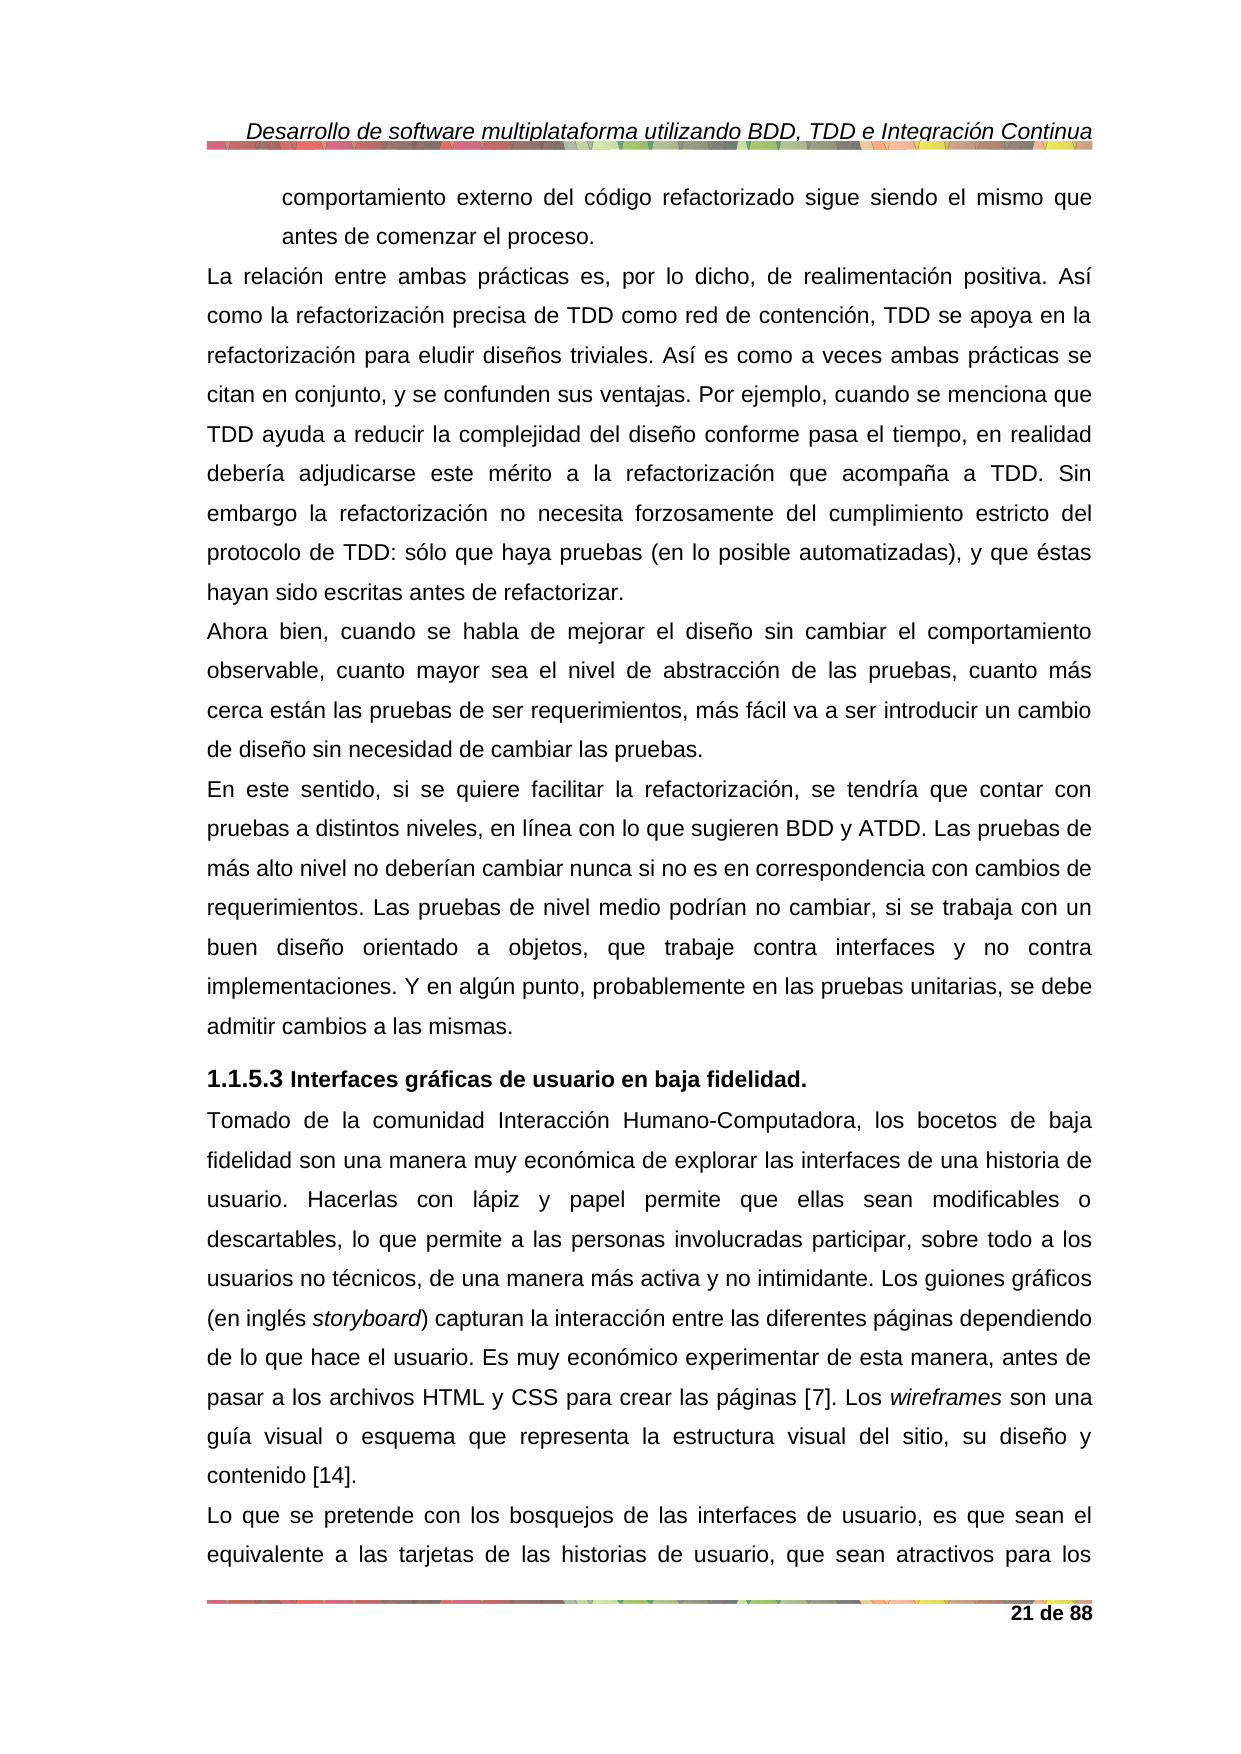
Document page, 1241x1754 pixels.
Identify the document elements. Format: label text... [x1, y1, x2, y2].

text En este sentido, si se quiere facilitar la refactorización, se tendría que contar con pruebas a distintos niveles, en línea con lo que sugieren BDD y ATDD. Las pruebas de más alto nivel no deberían cambiar nunca si no es en correspondencia con cambios de requerimientos. Las pruebas de nivel medio podrían no cambiar, si se trabaja con un buen diseño orientado a objetos, que trabaje contra interfaces y no contra implementaciones. Y en algún punto, probablemente en las pruebas unitarias, se debe admitir cambios a las mismas. [207, 776, 1093, 1039]
list comportamiento externo del código refactorizado sigue siendo el mismo que antes de comenzar el proceso. [244, 184, 1093, 249]
text Tomado de la comunidad Interacción Humano-Computadora, los bocetos de baja fidelidad son una manera muy económica de explorar las interfaces de una historia de usuario. Hacerlas con lápiz y papel permite que ellas sean modificables o descartables, lo que permite a las personas involucradas participar, sobre todo a los usuarios no técnicos, de una manera más activa y no intimidante. Los guiones gráficos (en inglés storyboard) capturan la interacción entre las diferentes páginas dependiendo de lo que hace el usuario. Es muy económico experimentar de esta manera, antes de pasar a los archivos HTML y CSS para crear las páginas [7]. Los wireframes son una guía visual o esquema que representa la estructura visual del sitio, su diseño y contenido [14]. [207, 1107, 1093, 1489]
text Ahora bien, cuando se habla de mejorar el diseño sin cambiar el comportamiento observable, cuanto mayor sea el nivel de abstracción de las pruebas, cuanto más cerca están las pruebas de ser requerimientos, más fácil va a ser introducir un cambio de diseño sin necesidad de cambiar las pruebas. [207, 618, 1093, 763]
text La relación entre ambas prácticas es, por lo dicho, de realimentación positiva. Así como la refactorización precisa de TDD como red de contención, TDD se apoya en la refactorización para eludir diseños triviales. Así es como a veces ambas prácticas se citan en conjunto, y se confunden sus ventajas. Por ejemplo, cuando se menciona que TDD ayuda a reducir la complejidad del diseño conforme pasa el tiempo, en realidad debería adjudicarse este mérito a la refactorización que acompaña a TDD. Sin embargo la refactorización no necesita forzosamente del cumplimiento estricto del protocolo de TDD: sólo que haya pruebas (en lo posible automatizadas), y que éstas hayan sido escritas antes de refactorizar. [207, 263, 1093, 605]
list 1.1.5.3 Interfaces gráficas de usuario en baja fidelidad. [207, 1064, 1093, 1093]
text Lo que se pretende con los bosquejos de las interfaces de usuario, es que sean el equivalente a las tarjetas de las historias de usuario, que sean atractivos para los [207, 1502, 1093, 1568]
